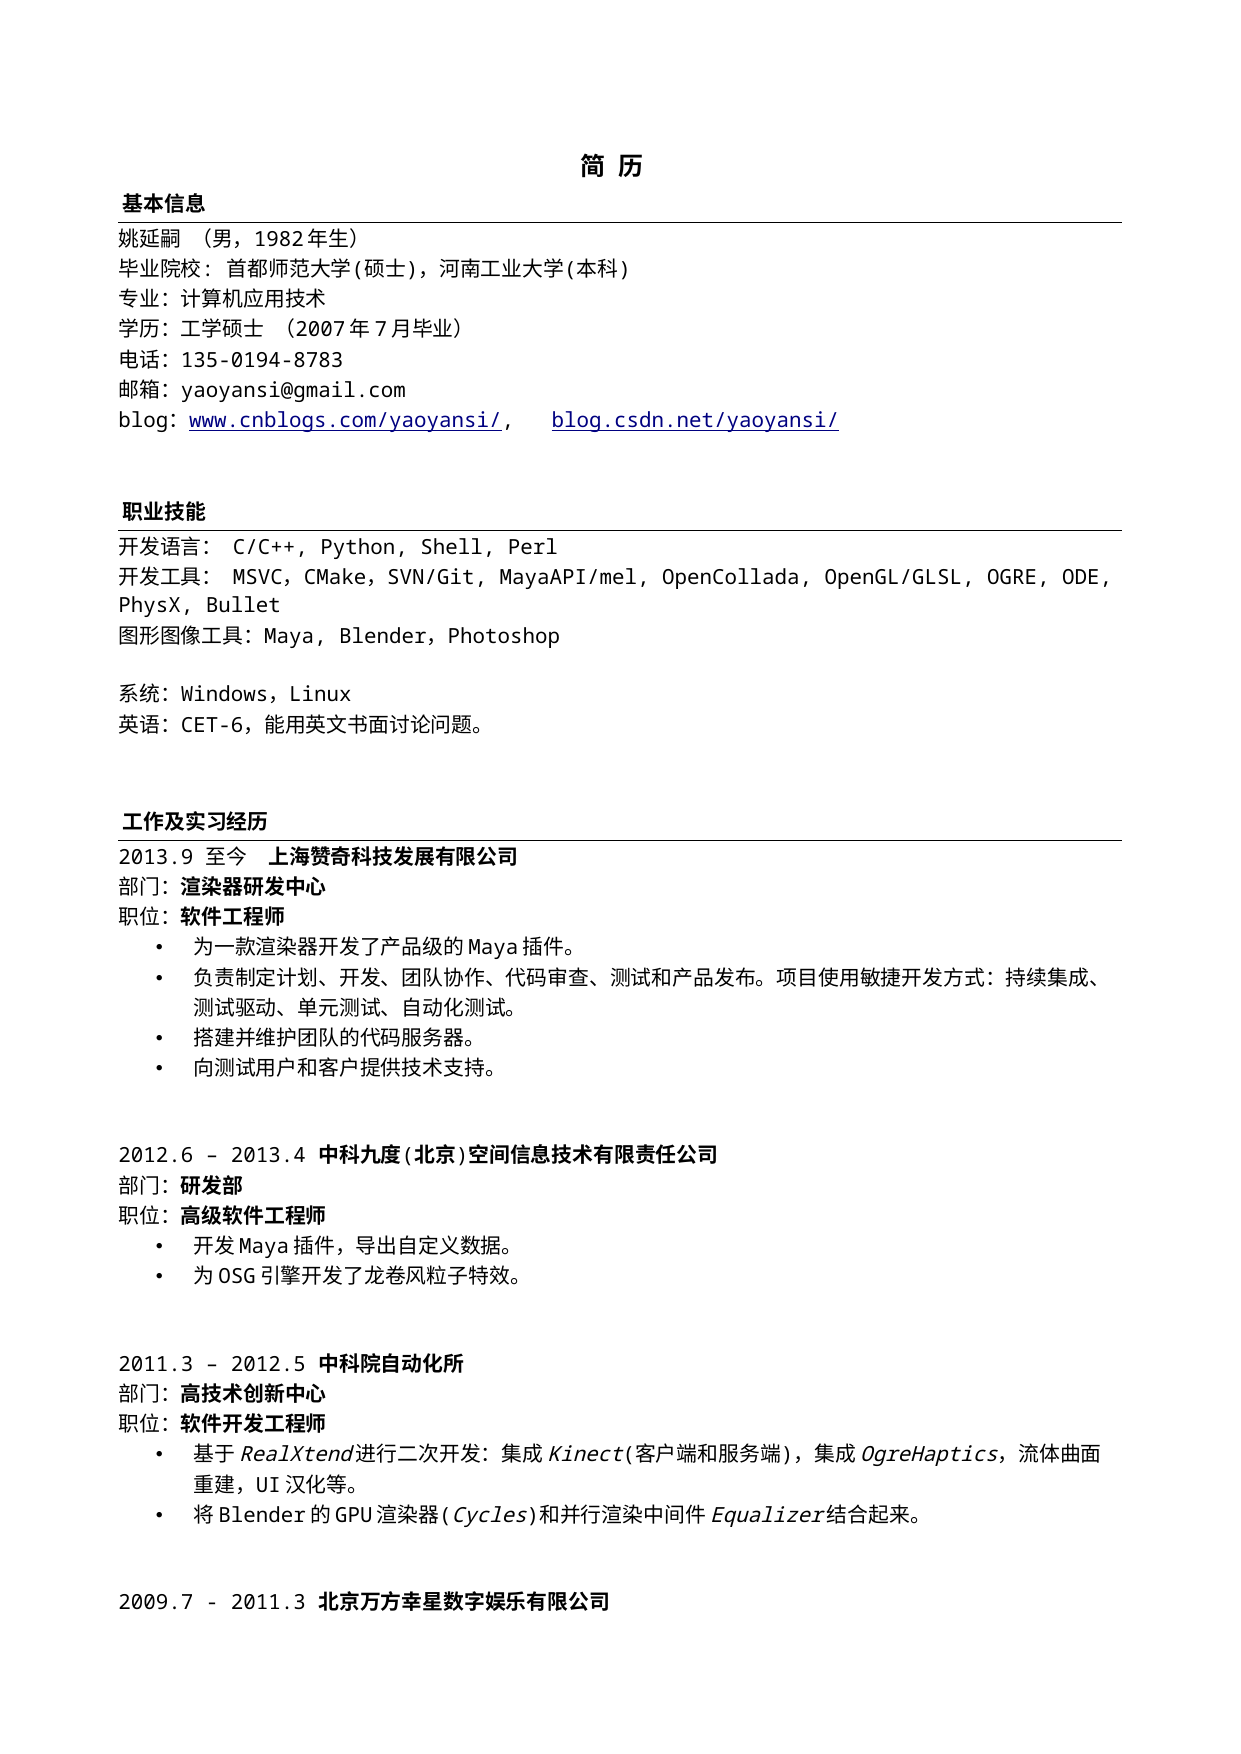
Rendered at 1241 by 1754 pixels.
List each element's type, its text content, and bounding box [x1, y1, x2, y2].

list 基于RealXtend进行二次开发：集成Kinect(客户端和服务端)，集成OgreHaptics，流体曲面重建，UI汉化等。 [156, 1438, 1122, 1498]
text 毕业院校: 首都师范大学(硕士)，河南工业大学(本科) [118, 252, 1122, 282]
text 工作及实习经历 [118, 801, 1122, 840]
list 开发Maya插件，导出自定义数据。 [156, 1229, 1122, 1260]
text 部门：渲染器研发中心 [118, 870, 1122, 900]
text 2011.3 – 2012.5 中科院自动化所 [118, 1347, 1122, 1377]
text 职位：软件开发工程师 [118, 1407, 1122, 1438]
list 负责制定计划、开发、团队协作、代码审查、测试和产品发布。项目使用敏捷开发方式：持续集成、测试驱动、单元测试、自动化测试。 [156, 961, 1122, 1021]
list 向测试用户和客户提供技术支持。 [156, 1052, 1122, 1082]
text 2012.6 – 2013.4 中科九度(北京)空间信息技术有限责任公司 [118, 1139, 1122, 1169]
text blog：www.cnblogs.com/yaoyansi/, blog.csdn.net/yaoyansi/ [118, 404, 1122, 434]
text 图形图像工具：Maya, Blender，Photoshop [118, 619, 1122, 649]
list 为OSG引擎开发了龙卷风粒子特效。 [156, 1260, 1122, 1290]
text 2013.9 至今 上海赞奇科技发展有限公司 [118, 841, 1122, 870]
text 系统：Windows，Linux [118, 678, 1122, 708]
text 开发语言： C/C++, Python, Shell, Perl [118, 531, 1122, 560]
text 电话：135-0194-8783 [118, 343, 1122, 373]
text 开发工具： MSVC，CMake，SVN/Git, MayaAPI/mel, OpenCollada, OpenGL/GLSL, OGRE, ODE, PhysX, Bullet [118, 560, 1122, 619]
text 部门：研发部 [118, 1169, 1122, 1199]
list 为一款渲染器开发了产品级的Maya插件。 [156, 931, 1122, 961]
text 英语：CET-6，能用英文书面讨论问题。 [118, 708, 1122, 738]
text 2009.7 - 2011.3 北京万方幸星数字娱乐有限公司 [118, 1585, 1122, 1616]
text 邮箱：yaoyansi@gmail.com [118, 373, 1122, 404]
text 姚延嗣 （男，1982年生） [118, 223, 1122, 252]
text 职位：高级软件工程师 [118, 1199, 1122, 1229]
text 职业技能 [118, 491, 1122, 530]
text 部门：高技术创新中心 [118, 1377, 1122, 1407]
text 专业：计算机应用技术 [118, 282, 1122, 313]
list 搭建并维护团队的代码服务器。 [156, 1021, 1122, 1052]
text 基本信息 [118, 183, 1122, 222]
text 职位：软件工程师 [118, 900, 1122, 931]
list 将Blender的GPU渲染器(Cycles)和并行渲染中间件Equalizer结合起来。 [156, 1498, 1122, 1528]
text 学历：工学硕士 （2007年7月毕业） [118, 313, 1122, 343]
text 简 历 [118, 147, 1122, 183]
